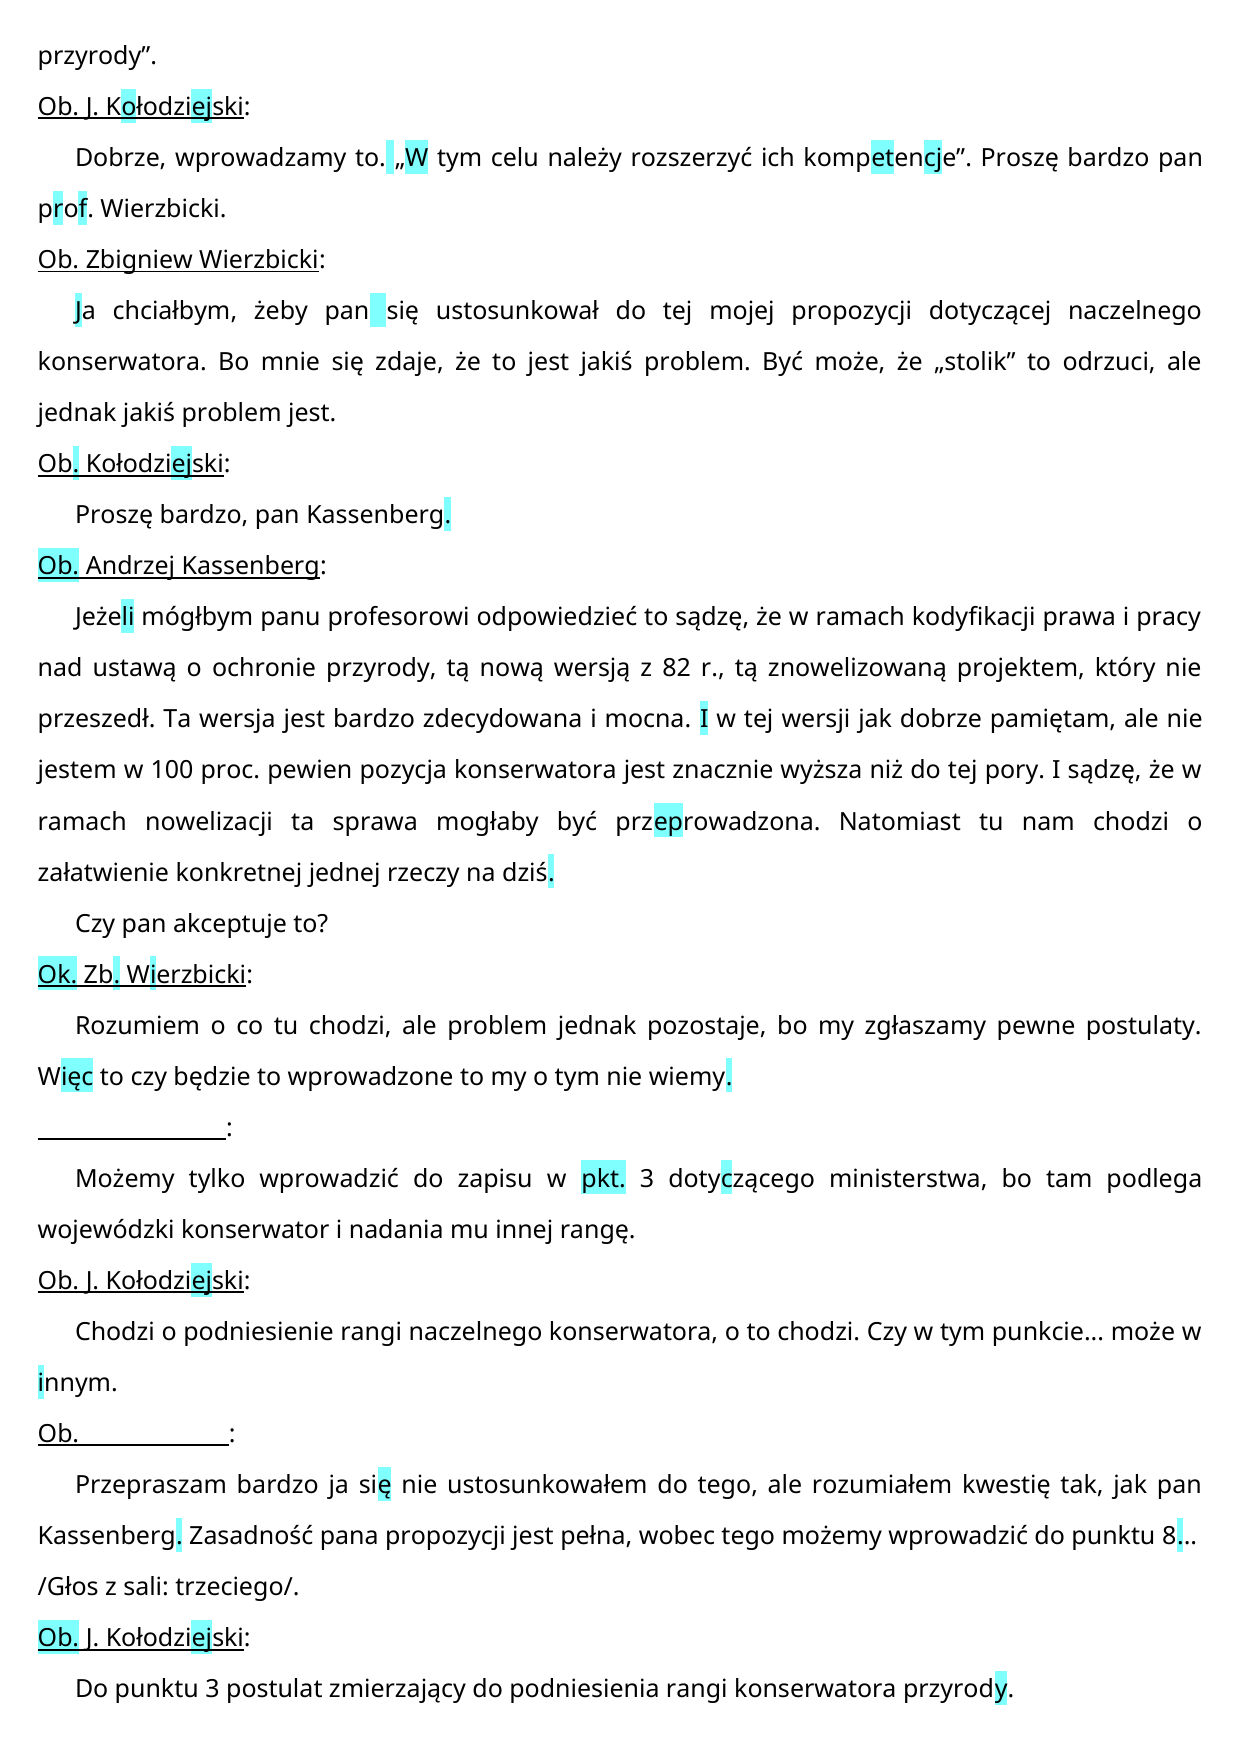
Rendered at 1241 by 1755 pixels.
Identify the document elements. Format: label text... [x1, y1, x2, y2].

text Czy pan akceptuje to? [37, 905, 1203, 939]
text Ok. Zb. Wierzbicki: [37, 956, 1203, 990]
text Ja chciałbym, żeby pan się ustosunkował do tej mojej propozycji dotyczącej naczelnego konserwatora. Bo mnie się zdaje, że to jest jakiś problem. Być może, że „stolik” to odrzuci, ale jednak jakiś problem jest. [37, 293, 1203, 429]
text Ob. Zbigniew Wierzbicki: [37, 242, 1203, 276]
text Proszę bardzo, pan Kassenberg. [37, 497, 1203, 531]
text Do punktu 3 postulat zmierzający do podniesienia rangi konserwatora przyrody. [37, 1671, 1203, 1705]
text Ob. Andrzej Kassenberg: [37, 548, 1203, 582]
text : [37, 1109, 1203, 1143]
text Możemy tylko wprowadzić do zapisu w pkt. 3 dotyczącego ministerstwa, bo tam podlega wojewódzki konserwator i nadania mu innej rangę. [37, 1160, 1203, 1246]
text Ob. J. Kołodziejski: [37, 1620, 1203, 1654]
text Ob. : [37, 1416, 1203, 1450]
text Ob. J. Kołodziejski: [37, 1262, 1203, 1297]
text Dobrze, wprowadzamy to. „W tym celu należy rozszerzyć ich kompetencje”. Proszę bardzo pan prof. Wierzbicki. [37, 139, 1203, 225]
text /Głos z sali: trzeciego/. [37, 1569, 1203, 1603]
text Rozumiem o co tu chodzi, ale problem jednak pozostaje, bo my zgłaszamy pewne postulaty. Więc to czy będzie to wprowadzone to my o tym nie wiemy. [37, 1007, 1203, 1092]
text Ob. Kołodziejski: [37, 446, 1203, 480]
text Chodzi o podniesienie rangi naczelnego konserwatora, o to chodzi. Czy w tym punkcie... może w innym. [37, 1313, 1203, 1399]
text Przepraszam bardzo ja się nie ustosunkowałem do tego, ale rozumiałem kwestię tak, jak pan Kassenberg. Zasadność pana propozycji jest pełna, wobec tego możemy wprowadzić do punktu 8... [37, 1467, 1203, 1552]
text Jeżeli mógłbym panu profesorowi odpowiedzieć to sądzę, że w ramach kodyfikacji prawa i pracy nad ustawą o ochronie przyrody, tą nową wersją z 82 r., tą znowelizowaną projektem, który nie przeszedł. Ta wersja jest bardzo zdecydowana i mocna. I w tej wersji jak dobrze pamiętam, ale nie jestem w 100 proc. pewien pozycja konserwatora jest znacznie wyższa niż do tej pory. I sądzę, że w ramach nowelizacji ta sprawa mogłaby być przeprowadzona. Natomiast tu nam chodzi o załatwienie konkretnej jednej rzeczy na dziś. [37, 599, 1203, 888]
text przyrody”. [37, 37, 1203, 72]
text Ob. J. Kołodziejski: [37, 88, 1203, 123]
